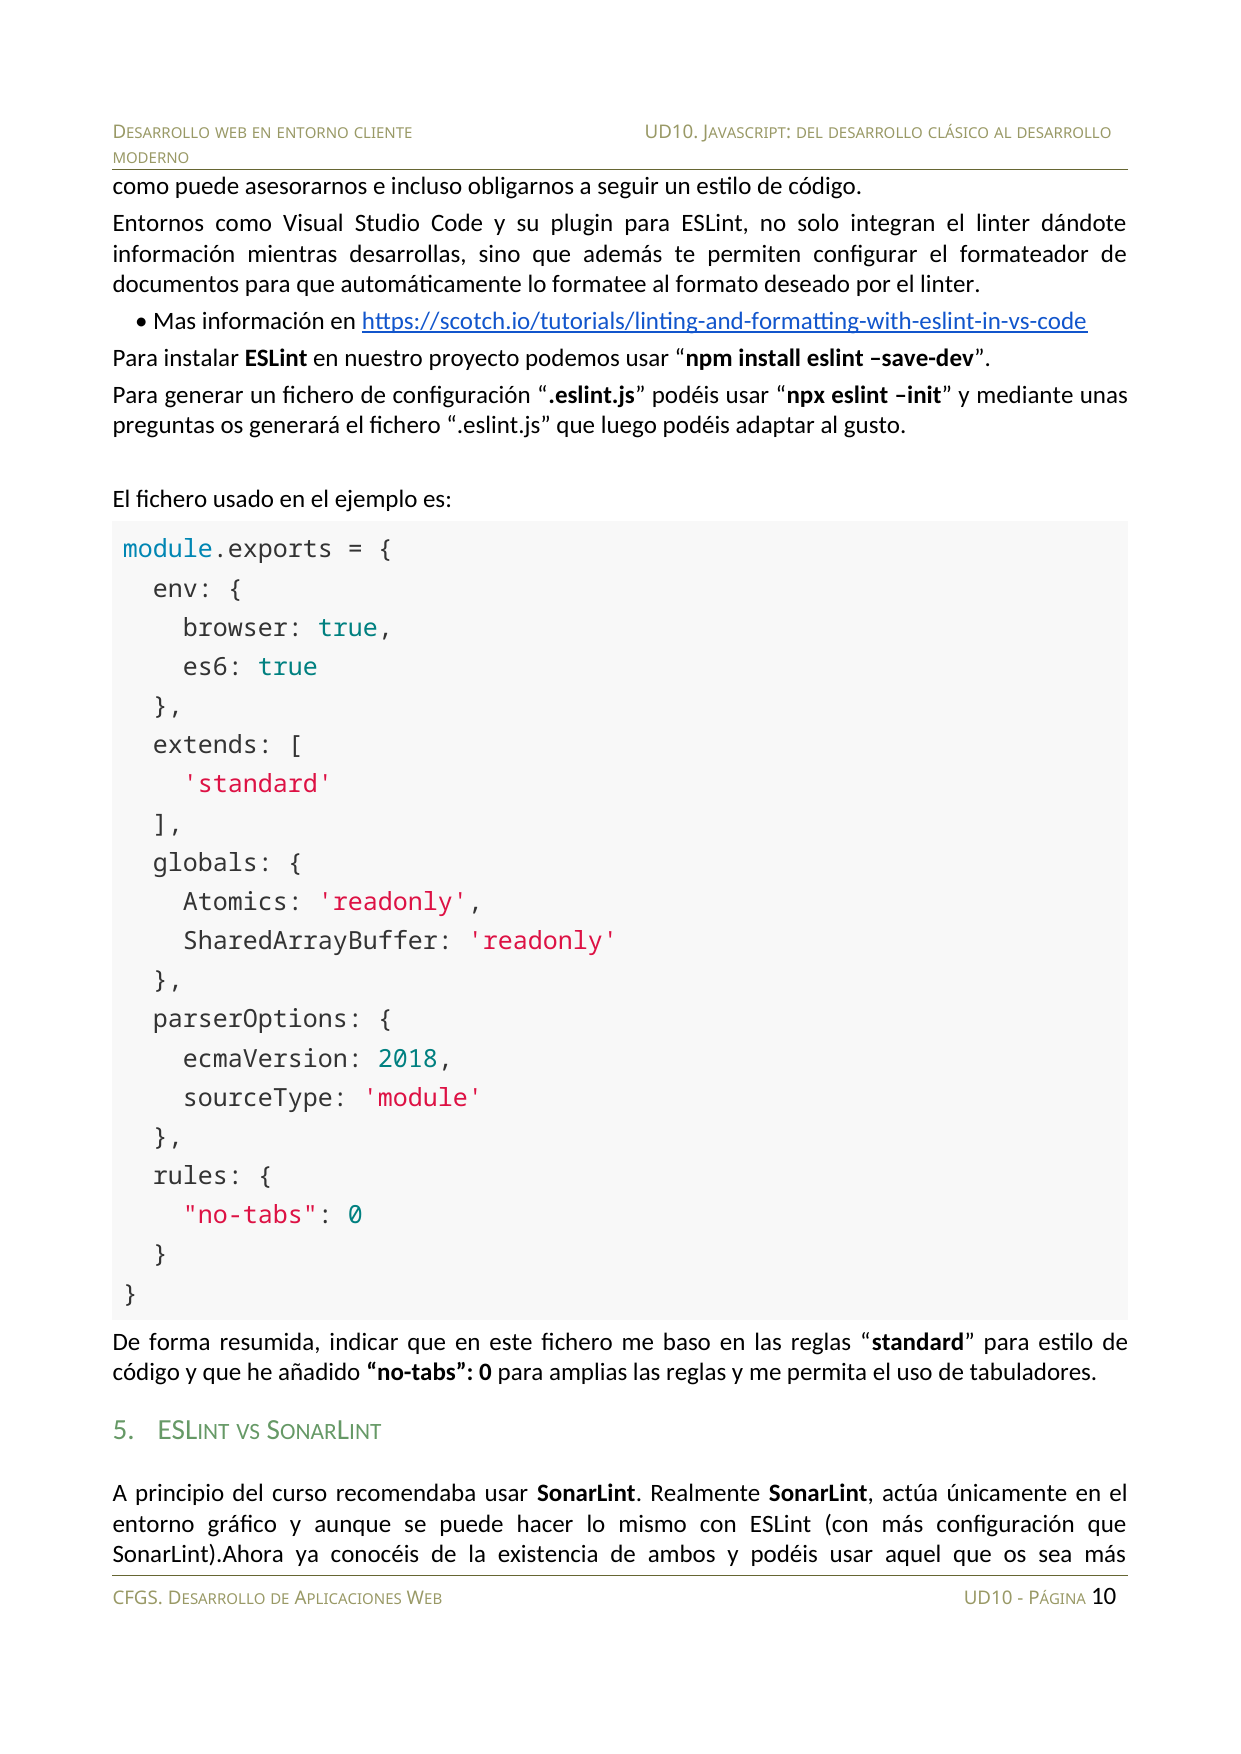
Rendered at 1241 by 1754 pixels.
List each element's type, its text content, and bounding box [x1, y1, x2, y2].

table_header module.exports = { env: { browser: true, es6: true }, extends: [ 'standard' ], globals: { Atomics: 'readonly', SharedArrayBuffer: 'readonly' }, parserOptions: { ecmaVersion: 2018, sourceType: 'module' }, rules: { "no-tabs": 0 } } [112, 521, 1128, 1320]
text A principio del curso recomendaba usar SonarLint. Realmente SonarLint, actúa únicamente en el entorno gráfico y aunque se puede hacer lo mismo con ESLint (con más configuración que SonarLint).Ahora ya conocéis de la existencia de ambos y podéis usar aquel que os sea más [112, 1477, 1128, 1569]
text De forma resumida, indicar que en este fichero me baso en las reglas “standard” para estilo de código y que he añadido “no-tabs”: 0 para amplias las reglas y me permita el uso de tabuladores. [112, 1326, 1128, 1387]
subtitle ESLint vs SonarLint [112, 1411, 1128, 1447]
text • Mas información en https://scotch.io/tutorials/linting-and-formatting-with-eslint-in-vs-code [112, 305, 1128, 336]
text Para generar un fichero de configuración “.eslint.js” podéis usar “npx eslint –init” y mediante unas preguntas os generará el fichero “.eslint.js” que luego podéis adaptar al gusto. [112, 379, 1128, 440]
text como puede asesorarnos e incluso obligarnos a seguir un estilo de código. [112, 170, 1128, 201]
text Entornos como Visual Studio Code y su plugin para ESLint, no solo integran el linter dándote información mientras desarrollas, sino que además te permiten configurar el formateador de documentos para que automáticamente lo formatee al formato deseado por el linter. [112, 207, 1128, 299]
text Para instalar ESLint en nuestro proyecto podemos usar “npm install eslint –save-dev”. [112, 342, 1128, 373]
text El fichero usado en el ejemplo es: [112, 484, 1128, 514]
